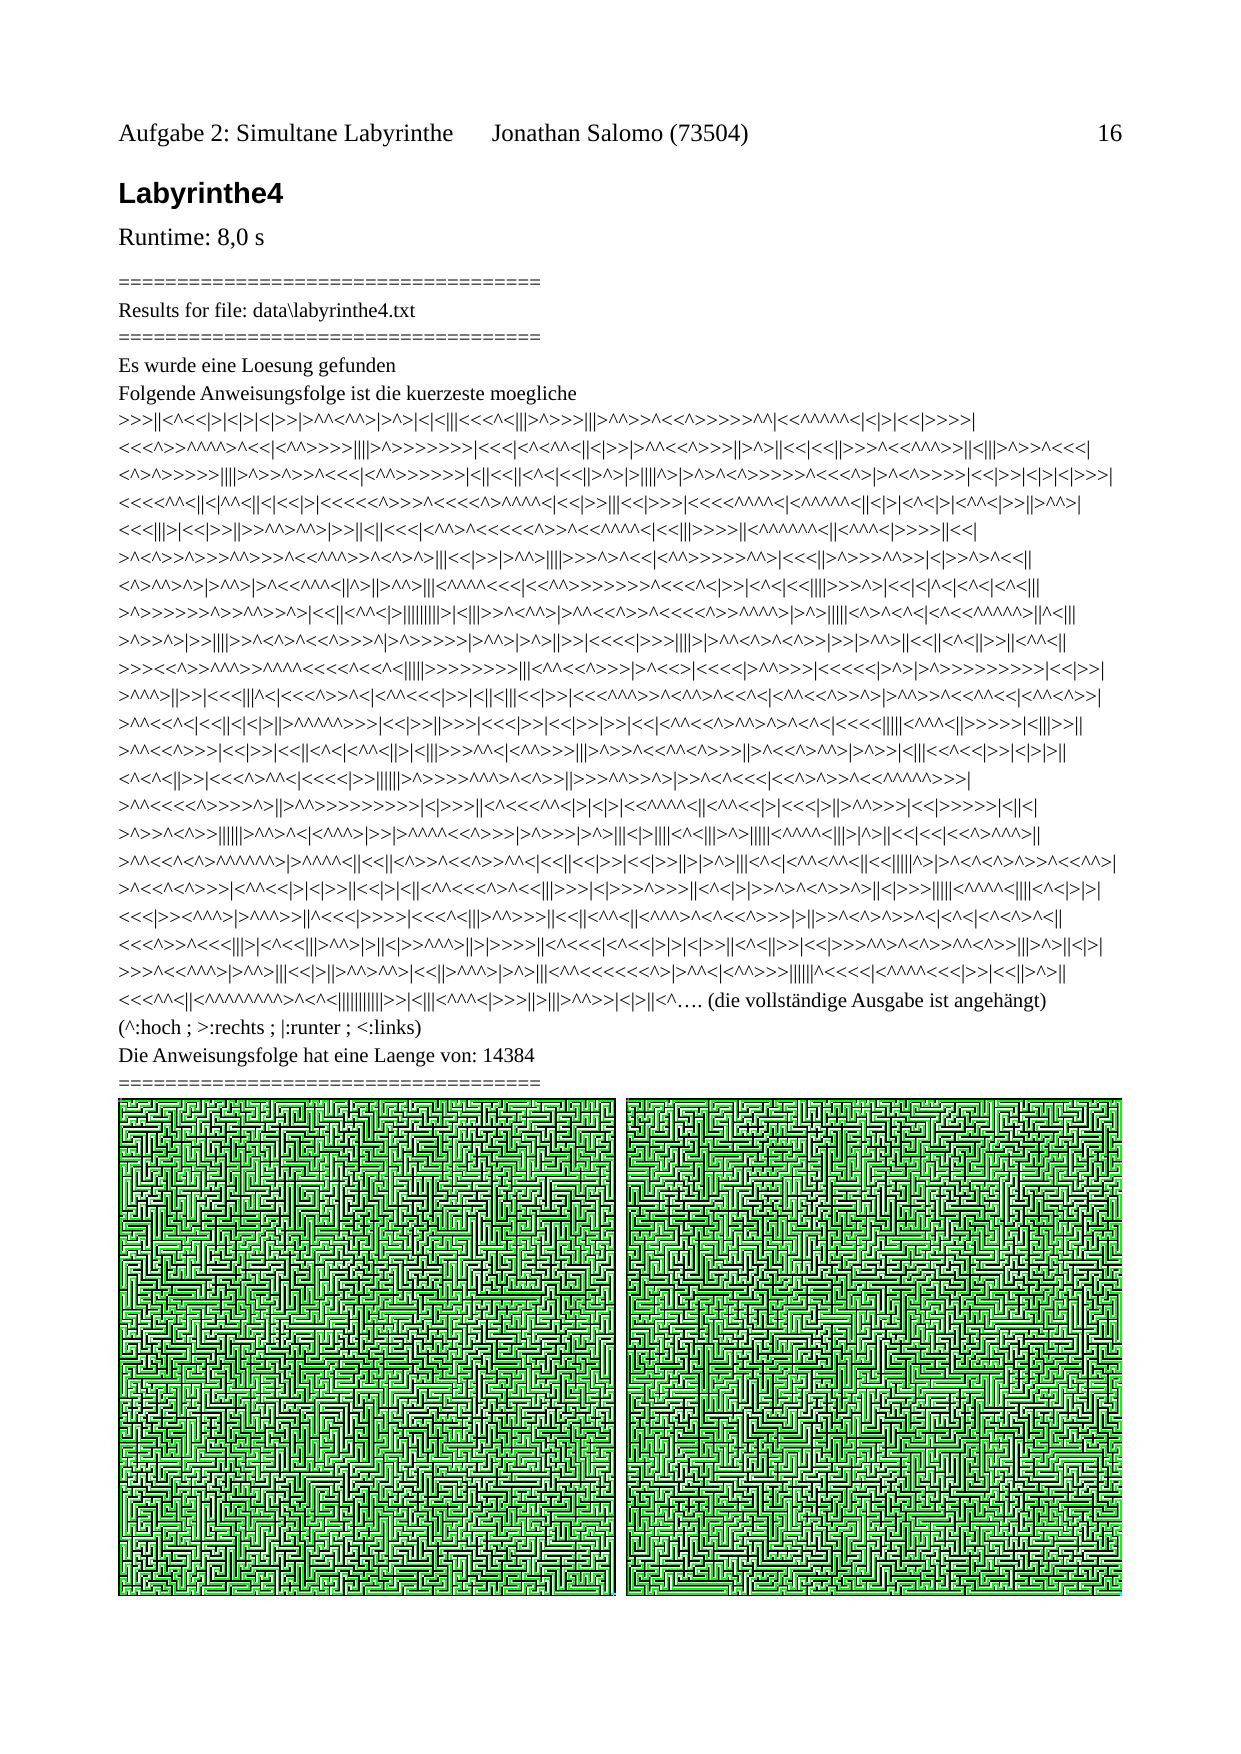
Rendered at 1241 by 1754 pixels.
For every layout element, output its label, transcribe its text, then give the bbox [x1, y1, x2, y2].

text >>>||<^<<|>|<|>|<|>>|>^^<^^>|>^>|<|<|||<<<^<|||>^>>>|||>^^>>^<<^>>>>>^^|<<^^^^^<|<|>|<<|>>>>|<<<^>>^^^^>^<<|<^^>>>>||||>^>>>>>>>|<<<|<^<^^<||<|>>|>^^<<^>>>||>^>||<<|<<||>>>^<<^^^>>||<|||>^>>^<<<|<^>^>>>>>||||>^>>^>>^<<<|<^^>>>>>>|<||<<||<^<|<<||>^>|>||||^>|>^>^<^>>>>>^<<<^>|>^<^>>>>|<<|>>|<|>|<|>>>|<<<<^^<||<|^^<||<|<<|>|<<<<<^>>>^<<<<^>^^^^<|<<|>>|||<<|>>>|<<<<^^^^<|<^^^^^<||<|>|<^<|>|<^^<|>>||>^^>|<<<|||>|<<|>>||>>^^>^^>|>>||<||<<<|<^^>^<<<<<^>>^<<^^^^<|<<|||>>>>||<^^^^^^<||<^^^<|>>>>||<<|>^<^>>^>>>^^>>>^<<^^^>>^<^>^>|||<<|>>|>^^>||||>>>^>^<<|<^^>>>>>^^>|<<<||>^>>>^^>>|<|>>^>^<<||<^>^^>^>|>^^>|>^<<^^^<||^>||>^^>|||<^^^^<<<|<<^^>>>>>>>^<<<^<|>>|<^<|<<||||>>>^>|<<|<|^<|<^<|<^<|||>^>>>>>>^>>^^>>^>|<<||<^^<|>|||||||||>|<|||>>^<^^>|>^^<<^>>^<<<<^>>^^^^>|>^>|||||<^>^<^<|<^<<^^^^^>||^<|||>^>>^>|>>||||>>^<^>^<<^>>>^|>^>>>>>|>^^>|>^>||>>|<<<<|>>>||||>|>^^<^>^<^>>|>>|>^^>||<<||<^<||>>||<^^<||>>><<^>>^^^>>^^^^<<<<^<<^<|||||>>>>>>>>|||<^^<<^>>>|>^<<>|<<<<|>^^>>>|<<<<<|>^>|>^>>>>>>>>>|<<|>>|>^^^>||>>|<<<|||^<|<<<^>>^<|<^^<<<|>>|<||<|||<<|>>|<<<^^^>>^<^^>^<<^<|<^^<<^>>^>|>^^>>^<<^^<<|<^^<^>>|>^^<<^<|<<||<|<|>||>^^^^^>>>|<<|>>||>>>|<<<|>>|<<|>>|>>|<<|<^^<<^>^^>^>^<^<|<<<<|||||<^^^<||>>>>>|<|||>>||>^^<<^>>>|<<|>>|<<||<^<|<^^<||>|<|||>>>^^<|<^^>>>|||>^>>^<<^^<^>>>||>^<<^>^^>|>^>>|<|||<<^<<|>>|<|>|>||<^<^<||>>|<<<^>^^<|<<<<|>>||||||>^>>>>^^^>^<^>>||>>>^^>>^>|>>^<^<<<|<<^>^>>^<<^^^^^>>>|>^^<<<<^>>>>^>||>^^>>>>>>>>>|<|>>>||<^<<<^^<|>|<|>|<<^^^^<||<^^<<|>|<<<|>||>^^>>>|<<|>>>>>|<||<|>^>>^<^>>||||||>^^>^<|<^^^>|>>|>^^^^<<^>>>|>^>>>|>^>|||<|>||||<^<|||>^>|||||<^^^^<|||>|^>||<<|<<|<<^>^^^>||>^^<<^<^>^^^^^^>|>^^^^<||<<||<^>>^<<^>>^^<|<<||<<|>>|<<|>>||>|>^>|||<^<|<^^<^^<||<<|||||^>|>^<^<^>^>>^<<^^>|>^<<^<^>>>|<^^<<|>|<|>>||<<|>|<||<^^<<<^>^<<|||>>>|<|>>>^>>>||<^<|>|>>^>^<^>>^>||<|>>>|||||<^^^^<||||<^<|>|>|<<<|>><^^^>|>^^^>>||^<<<|>>>>|<<<^<|||>^^>>>||<<||<^^<||<^^^>^<^<<^>>>|>||>>^<^>^>>^<|<^<|<^<^>^<||<<<^>>^<<<|||>|<^<<|||>^^>|>||<|>>^^^>||>|>>>>||<^<<<|<^<<|>|>|<|>>||<^<||>>|<<|>>>^^>^<^>>^^<^>>|||>^>||<|>|>>>^<<^^^>|>^^>|||<<|>||>^^>^^>|<<||>^^^>|>^>|||<^^<<<<<<^>|>^^<|<^^>>>||||||^<<<<|<^^^^<<<|>>|<<||>^>||<<<^^<||<^^^^^^^^>^<^<|||||||||||>>|<|||<^^^<|>>>||>|||>^^>>|<|>||<^…. (die vollständige Ausgabe ist angehängt) [118, 408, 1122, 1012]
text Runtime: 8,0 s [118, 222, 1122, 251]
subtitle Labyrinthe4 [118, 176, 1122, 210]
text Es wurde eine Loesung gefunden [118, 353, 1122, 377]
text Results for file: data\labyrinthe4.txt [118, 298, 1122, 322]
text Die Anweisungsfolge hat eine Laenge von: 14384 [118, 1043, 1122, 1067]
text (^:hoch ; >:rechts ; |:runter ; <:links) [118, 1015, 1122, 1039]
text ==================================== [118, 325, 1122, 349]
text ==================================== [118, 270, 1122, 294]
text ==================================== [118, 1071, 1122, 1094]
picture [118, 1098, 1123, 1596]
text Folgende Anweisungsfolge ist die kuerzeste moegliche [118, 380, 1122, 404]
